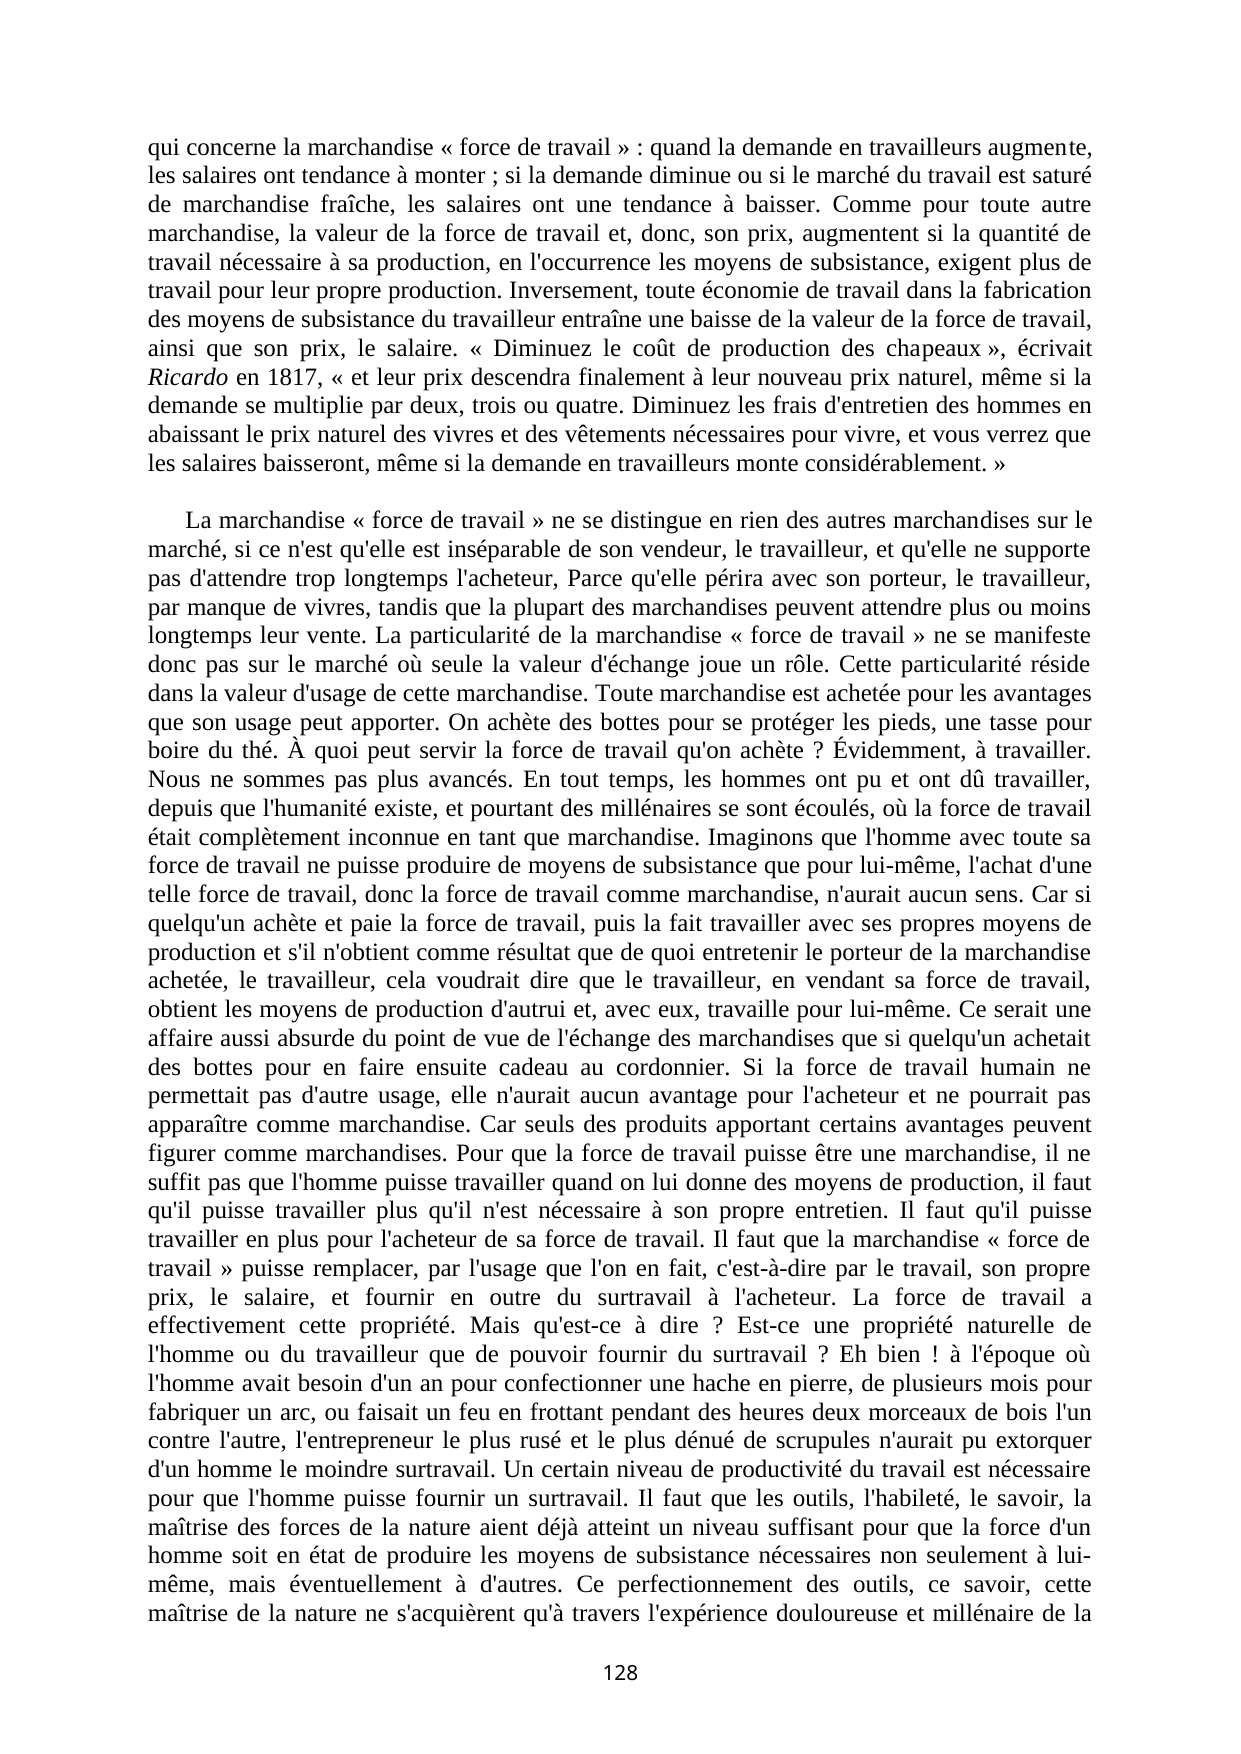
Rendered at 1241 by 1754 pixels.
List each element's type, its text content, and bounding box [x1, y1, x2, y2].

text qui concerne la marchandise « force de travail » : quand la demande en travailleurs augmen­te, les salaires ont tendance à monter ; si la demande diminue ou si le marché du travail est saturé de marchandise fraîche, les salaires ont une tendance à baisser. Comme pour toute autre marchandise, la valeur de la force de travail et, donc, son prix, augmentent si la quantité de travail nécessaire à sa product­ion, en l'occurrence les moyens de subsistance, exigent plus de travail pour leur propre production. Inversement, toute économie de travail dans la fabrication des moyens de subsistance du travailleur entraîne une baisse de la valeur de la force de travail, ainsi que son prix, le salaire. « Diminuez le coût de production des cha­peaux », écrivait Ricardo en 1817, « et leur prix descendra finalement à leur nouveau prix naturel, même si la demande se multiplie par deux, trois ou quatre. Diminuez les frais d'entretien des hommes en abaissant le prix naturel des vivres et des vêtements nécessaires pour vivre, et vous verrez que les salaires baisseront, même si la demande en travailleurs monte considérablement. » [148, 132, 1093, 477]
text La marchandise « force de travail » ne se distingue en rien des autres marchan­dises sur le marché, si ce n'est qu'elle est inséparable de son vendeur, le travailleur, et qu'elle ne supporte pas d'attendre trop longtemps l'acheteur, Parce qu'elle périra avec son porteur, le travailleur, par manque de vivres, tandis que la plupart des marchandises peuvent attendre plus ou moins longtemps leur vente. La particularité de la marchandise « force de travail » ne se manifeste donc pas sur le marché où seule la valeur d'échange joue un rôle. Cette particularité réside dans la valeur d'usage de cette marchandise. Toute marchandise est achetée pour les avantages que son usage peut apporter. On achète des bottes pour se protéger les pieds, une tasse pour boire du thé. À quoi peut servir la force de travail qu'on achète ? Évidemment, à travailler. Nous ne sommes pas plus avancés. En tout temps, les hommes ont pu et ont dû travailler, depuis que l'humanité existe, et pourtant des millénaires se sont écoulés, où la force de travail était complètement inconnue en tant que marchandise. Imaginons que l'homme avec toute sa force de travail ne puisse produire de moyens de subsis­tance que pour lui-même, l'achat d'une telle force de travail, donc la force de travail comme marchandise, n'aurait aucun sens. Car si quelqu'un achète et paie la force de travail, puis la fait travailler avec ses propres moyens de production et s'il n'obtient comme résultat que de quoi entretenir le porteur de la marchandise achetée, le travailleur, cela voudrait dire que le travailleur, en vendant sa force de travail, obtient les moyens de production d'autrui et, avec eux, travaille pour lui-même. Ce serait une affaire aussi absurde du point de vue de l'échange des marchandises que si quelqu'un achetait des bottes pour en faire ensuite cadeau au cordonnier. Si la force de travail humain ne permettait pas d'autre usage, elle n'aurait aucun avantage pour l'acheteur et ne pourrait pas apparaître comme marchandise. Car seuls des produits apportant certains avantages peuvent figurer comme marchandises. Pour que la force de travail puisse être une marchandise, il ne suffit pas que l'homme puisse travailler quand on lui donne des moyens de production, il faut qu'il puisse travailler plus qu'il n'est nécessaire à son propre entretien. Il faut qu'il puisse travailler en plus pour l'acheteur de sa force de travail. Il faut que la marchandise « force de travail » puisse remplacer, par l'usage que l'on en fait, c'est-à-dire par le travail, son propre prix, le salaire, et fournir en outre du surtravail à l'acheteur. La force de travail a effectivement cette propriété. Mais qu'est-ce à dire ? Est-ce une propriété naturelle de l'homme ou du travailleur que de pouvoir fournir du surtravail ? Eh bien ! à l'époque où l'homme avait besoin d'un an pour confectionner une hache en pierre, de plusieurs mois pour fabriquer un arc, ou faisait un feu en frottant pendant des heures deux morceaux de bois l'un contre l'autre, l'entrepreneur le plus rusé et le plus dénué de scrupules n'aurait pu extorquer d'un homme le moindre surtravail. Un certain niveau de productivité du travail est nécessaire pour que l'homme puisse fournir un surtravail. Il faut que les outils, l'habileté, le savoir, la maîtrise des forces de la nature aient déjà atteint un niveau suffisant pour que la force d'un homme soit en état de produire les moyens de subsistance nécessaires non seulement à lui-même, mais éventuellement à d'autres. Ce perfectionnement des outils, ce savoir, cette maîtrise de la nature ne s'acquièrent qu'à travers l'expérience douloureuse et millénaire de la [148, 505, 1093, 1627]
